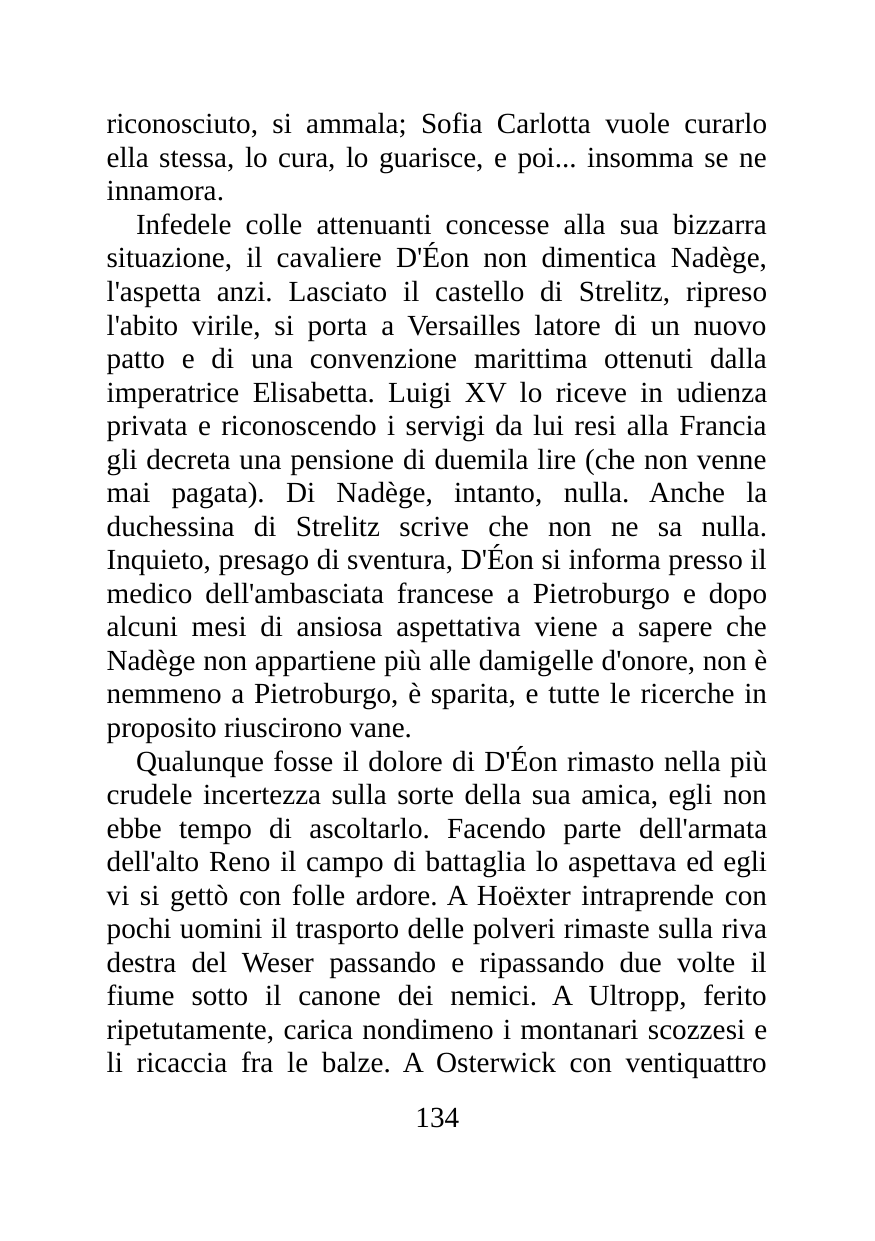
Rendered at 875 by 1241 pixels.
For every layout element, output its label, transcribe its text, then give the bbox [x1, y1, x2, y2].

text Qualunque fosse il dolore di D'Éon rimasto nella più crudele incertezza sulla sorte della sua amica, egli non ebbe tempo di ascoltarlo. Facendo parte dell'armata dell'alto Reno il campo di battaglia lo aspettava ed egli vi si gettò con folle ardore. A Hoëxter intraprende con pochi uomini il trasporto delle polveri rimaste sulla riva destra del Weser passando e ripassando due volte il fiume sotto il canone dei nemici. A Ultropp, ferito ripetutamente, carica nondimeno i montanari scozzesi e li ricaccia fra le balze. A Osterwick con ventiquattro [106, 744, 768, 1079]
text riconosciuto, si ammala; Sofia Carlotta vuole curarlo ella stessa, lo cura, lo guarisce, e poi... insomma se ne innamora. [106, 106, 768, 207]
text Infedele colle attenuanti concesse alla sua bizzarra situazione, il cavaliere D'Éon non dimentica Nadège, l'aspetta anzi. Lasciato il castello di Strelitz, ripreso l'abito virile, si porta a Versailles latore di un nuovo patto e di una convenzione marittima ottenuti dalla imperatrice Elisabetta. Luigi XV lo riceve in udienza privata e riconoscendo i servigi da lui resi alla Francia gli decreta una pensione di duemila lire (che non venne mai pagata). Di Nadège, intanto, nulla. Anche la duchessina di Strelitz scrive che non ne sa nulla. Inquieto, presago di sventura, D'Éon si informa presso il medico dell'ambasciata francese a Pietroburgo e dopo alcuni mesi di ansiosa aspettativa viene a sapere che Nadège non appartiene più alle damigelle d'onore, non è nemmeno a Pietroburgo, è sparita, e tutte le ricerche in proposito riuscirono vane. [106, 207, 768, 744]
